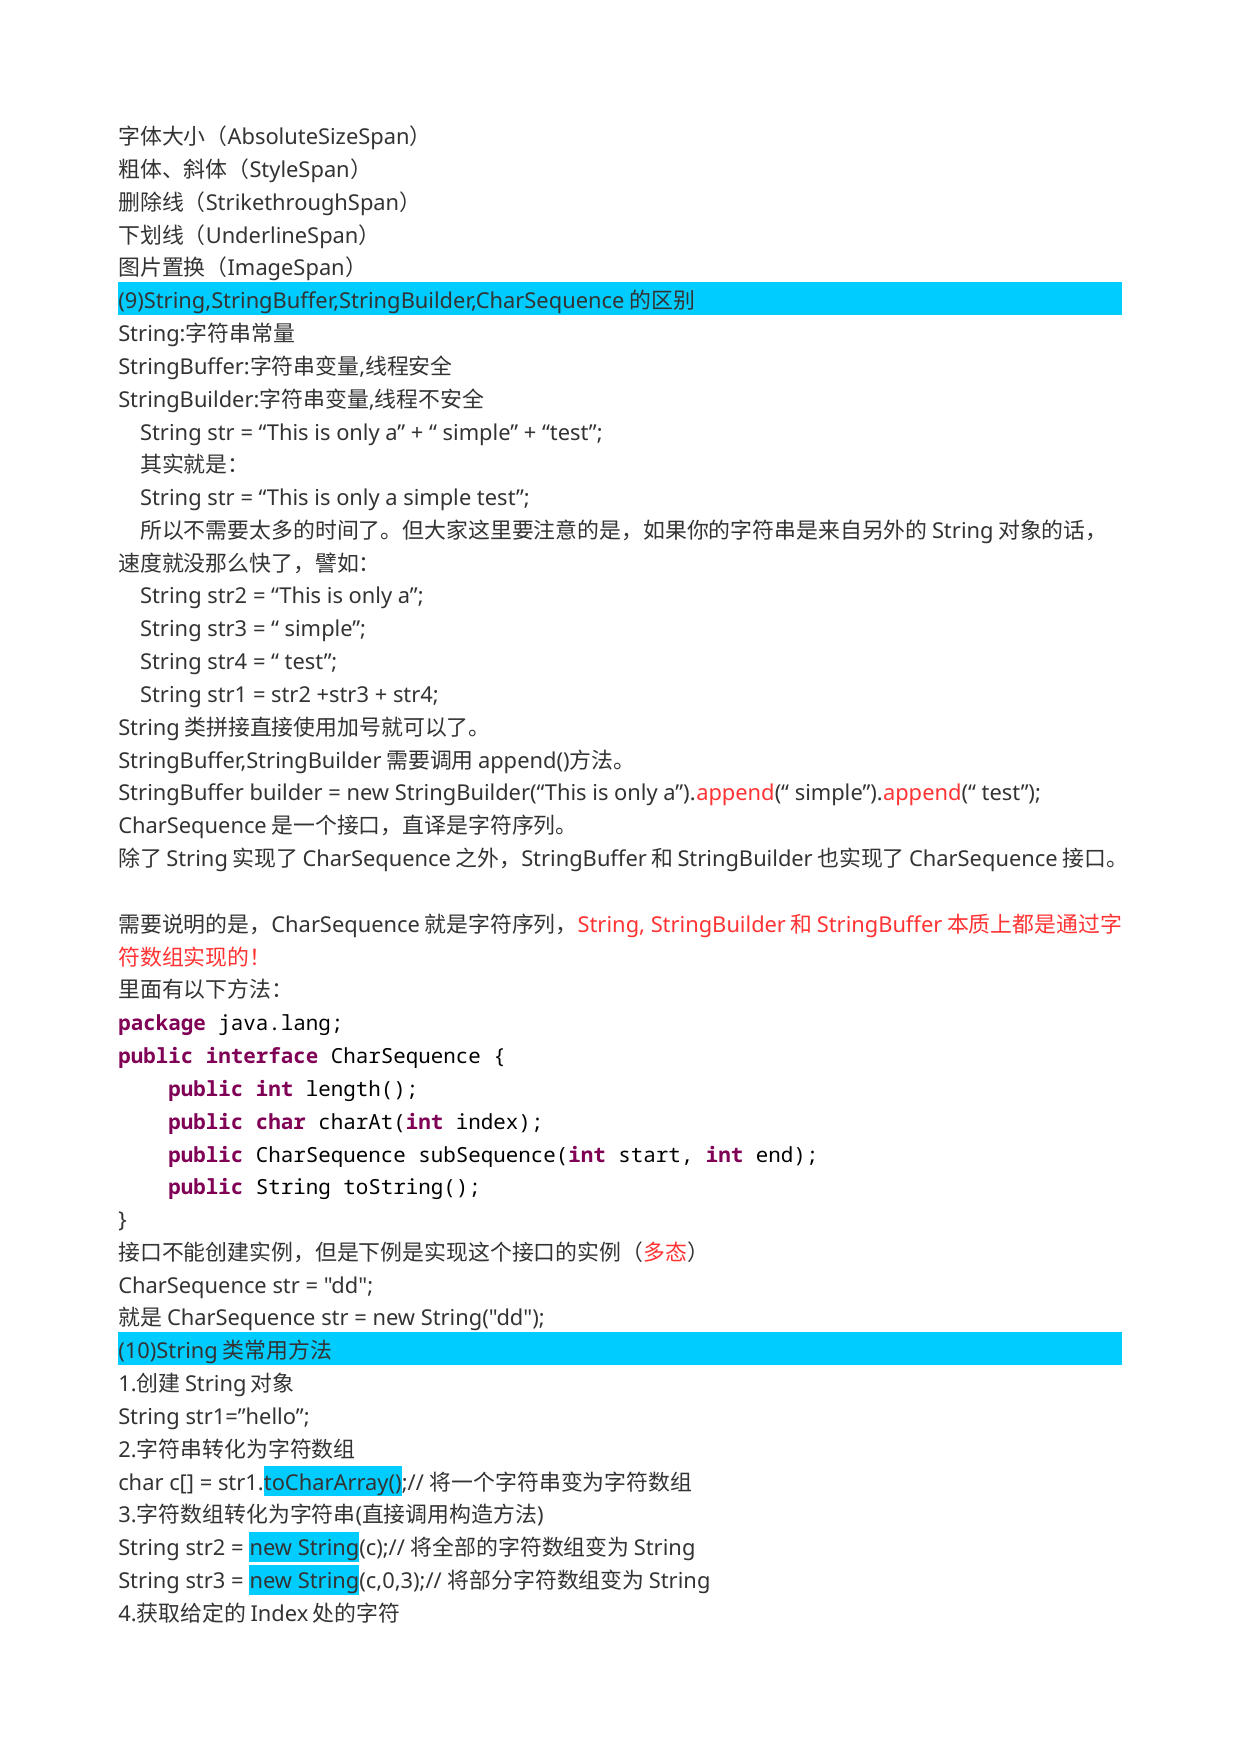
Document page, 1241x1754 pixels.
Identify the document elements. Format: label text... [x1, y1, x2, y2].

text CharSequence是一个接口，直译是字符序列。 [118, 807, 1122, 840]
text StringBuffer:字符串变量,线程安全 [118, 348, 1122, 381]
text 粗体、斜体（StyleSpan） [118, 151, 1122, 184]
text public interface CharSequence { [118, 1037, 1122, 1070]
text String str1 = str2 +str3 + str4; [118, 676, 1122, 709]
text String str1=”hello”; [118, 1398, 1122, 1431]
text 下划线（UnderlineSpan） [118, 217, 1122, 249]
text String str2 = “This is only a”; [118, 577, 1122, 610]
text public int length(); [118, 1070, 1122, 1102]
text 1.创建String对象 [118, 1365, 1122, 1398]
text 3.字符数组转化为字符串(直接调用构造方法) [118, 1496, 1122, 1529]
text String str2 = new String(c);// 将全部的字符数组变为String [118, 1529, 1122, 1562]
text StringBuffer,StringBuilder需要调用append()方法。 [118, 742, 1122, 774]
text (9)String,StringBuffer,StringBuilder,CharSequence的区别 [118, 282, 1122, 315]
text 4.获取给定的Index处的字符 [118, 1595, 1122, 1627]
text String:字符串常量 [118, 315, 1122, 348]
text } [118, 1201, 1122, 1234]
text public CharSequence subSequence(int start, int end); [118, 1135, 1122, 1168]
text String类拼接直接使用加号就可以了。 [118, 709, 1122, 742]
text 图片置换（ImageSpan） [118, 249, 1122, 282]
text StringBuilder:字符串变量,线程不安全 [118, 381, 1122, 413]
text 接口不能创建实例，但是下例是实现这个接口的实例（多态） [118, 1234, 1122, 1267]
text 所以不需要太多的时间了。但大家这里要注意的是，如果你的字符串是来自另外的String对象的话，速度就没那么快了，譬如： [118, 512, 1122, 577]
text 字体大小（AbsoluteSizeSpan） [118, 118, 1122, 151]
text 其实就是： [118, 446, 1122, 479]
text StringBuffer builder = new StringBuilder(“This is only a”).append(“ simple”).append(“ test”); [118, 774, 1122, 807]
text String str = “This is only a simple test”; [118, 479, 1122, 512]
text String str = “This is only a” + “ simple” + “test”; [118, 413, 1122, 446]
text public String toString(); [118, 1168, 1122, 1201]
text 除了String实现了CharSequence之外，StringBuffer和StringBuilder也实现了CharSequence接口。 [118, 840, 1122, 906]
text 就是 CharSequence str = new String("dd"); [118, 1299, 1122, 1332]
text char c[] = str1.toCharArray();// 将一个字符串变为字符数组 [118, 1463, 1122, 1496]
text package java.lang; [118, 1004, 1122, 1037]
text String str3 = “ simple”; [118, 610, 1122, 643]
text String str4 = “ test”; [118, 643, 1122, 676]
text 2.字符串转化为字符数组 [118, 1431, 1122, 1463]
text 需要说明的是，CharSequence就是字符序列，String, StringBuilder和StringBuffer本质上都是通过字符数组实现的！ [118, 906, 1122, 971]
text (10)String类常用方法 [118, 1332, 1122, 1365]
text String str3 = new String(c,0,3);// 将部分字符数组变为String [118, 1562, 1122, 1595]
text public char charAt(int index); [118, 1102, 1122, 1135]
text 里面有以下方法： [118, 971, 1122, 1004]
text CharSequence str = "dd"; [118, 1267, 1122, 1299]
text 删除线（StrikethroughSpan） [118, 184, 1122, 217]
